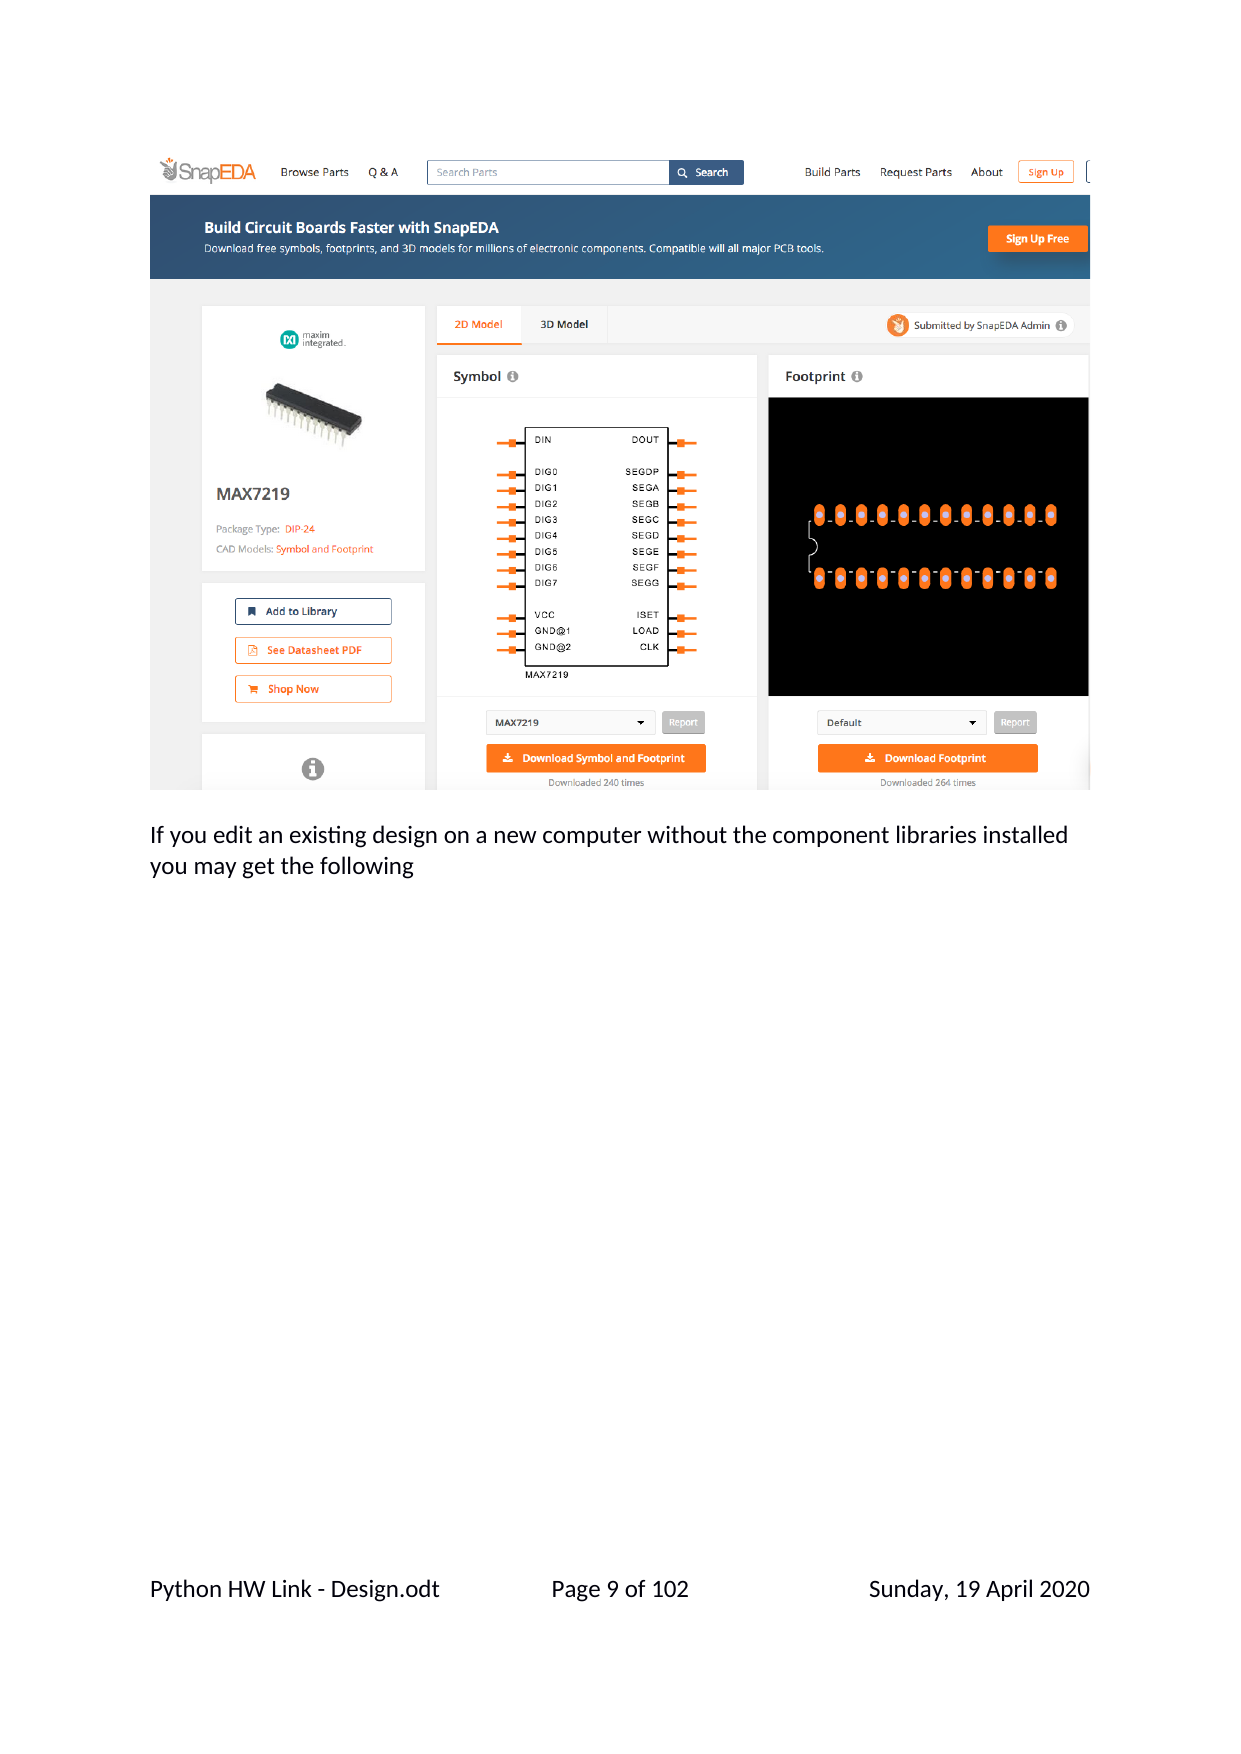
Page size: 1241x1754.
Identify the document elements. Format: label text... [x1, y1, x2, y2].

picture [150, 150, 1091, 790]
text If you edit an existing design on a new computer without the component libraries installed you may get the following [150, 820, 1090, 881]
